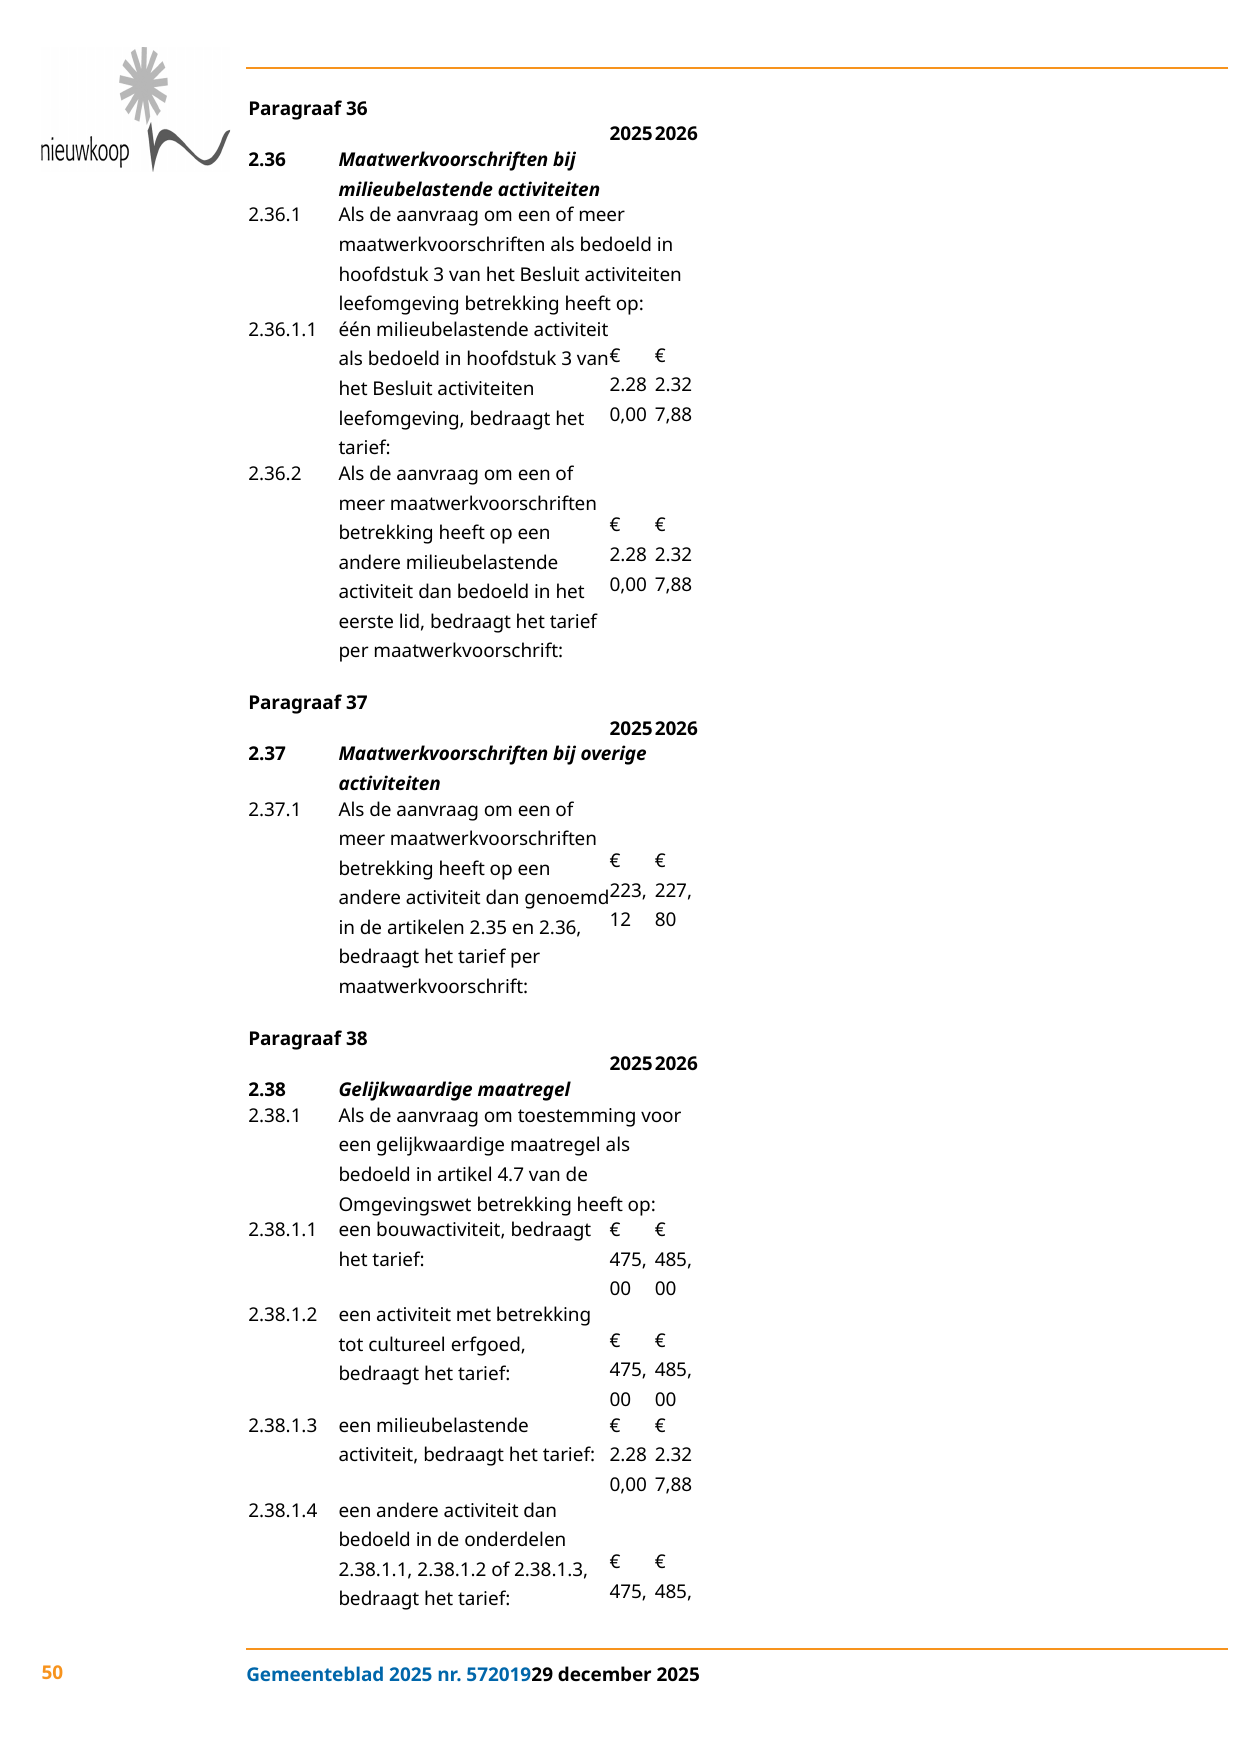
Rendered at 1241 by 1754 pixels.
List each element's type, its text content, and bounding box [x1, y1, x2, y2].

table_cell 2.36 [248, 146, 338, 202]
table_cell € 2.327,88 [655, 342, 700, 460]
table_cell [429, 999, 474, 1025]
table_cell [519, 663, 564, 689]
table_cell [248, 486, 293, 512]
table_cell [384, 689, 429, 715]
table_cell [338, 999, 383, 1025]
table_cell [248, 715, 293, 741]
table_cell [474, 715, 519, 741]
table_cell € 485,00 [655, 1216, 700, 1301]
table_cell 2026 [655, 1051, 700, 1076]
table_cell [248, 999, 293, 1025]
table_cell [474, 1025, 519, 1051]
table_cell [248, 847, 293, 999]
table_cell een activiteit met betrekking tot cultureel erfgoed, bedraagt het tarief: [338, 1301, 609, 1412]
table_cell € 2.280,00 [609, 512, 654, 663]
table_cell € 2.327,88 [655, 512, 700, 663]
table_cell [248, 1327, 293, 1412]
table_cell [655, 663, 700, 689]
table_cell 2.38.1.3 [248, 1412, 338, 1497]
table_cell € 227,80 [655, 847, 700, 999]
table_cell 2.38.1.2 [248, 1301, 338, 1327]
table_cell [609, 796, 654, 822]
table_cell [429, 121, 474, 146]
table_cell [519, 95, 564, 121]
table_cell 2.38.1.4 [248, 1497, 338, 1523]
table_cell [429, 715, 474, 741]
table_cell [248, 121, 293, 146]
table_cell één milieubelastende activiteit als bedoeld in hoofdstuk 3 van het Besluit activiteiten leefomgeving, bedraagt het tarief: [338, 316, 609, 460]
table_cell [338, 1051, 609, 1076]
table_cell 2.37 [248, 741, 338, 796]
table_cell € 485, [655, 1548, 700, 1611]
table_cell [655, 796, 700, 822]
table_cell [338, 663, 383, 689]
table_cell 2.36.1 [248, 202, 338, 227]
table_cell [655, 486, 700, 512]
table_cell [338, 121, 383, 146]
table_cell [293, 486, 338, 512]
table_cell [248, 1523, 293, 1548]
table_cell [384, 999, 429, 1025]
table_cell [429, 689, 474, 715]
table_cell [564, 689, 609, 715]
table_cell [248, 663, 293, 689]
table_cell [293, 227, 338, 316]
table_cell € 475,00 [609, 1216, 654, 1301]
table_cell € 485,00 [655, 1327, 700, 1412]
table_cell [519, 689, 564, 715]
table_cell Als de aanvraag om een of meer maatwerkvoorschriften als bedoeld in hoofdstuk 3 van het Besluit activiteiten leefomgeving betrekking heeft op: [338, 202, 700, 316]
table_cell [609, 95, 654, 121]
table_cell 2.38.1 [248, 1102, 338, 1128]
table_cell [655, 95, 700, 121]
table_cell 2.37.1 [248, 796, 338, 822]
table_cell [384, 1025, 429, 1051]
table_cell [564, 1025, 609, 1051]
table_cell [384, 663, 429, 689]
table_cell [293, 847, 338, 999]
table_cell [564, 121, 609, 146]
table_cell [293, 342, 338, 460]
table_cell [293, 512, 338, 663]
table_cell [655, 460, 700, 486]
table_cell Gelijkwaardige maatregel [338, 1076, 700, 1102]
table_cell [474, 121, 519, 146]
table_cell [293, 1548, 338, 1611]
table_cell [293, 1523, 338, 1548]
table_cell [609, 1523, 654, 1548]
table_cell [564, 715, 609, 741]
table_cell 2.38 [248, 1076, 338, 1102]
table_cell [609, 460, 654, 486]
table_cell [609, 999, 654, 1025]
table_cell [474, 95, 519, 121]
table_cell [474, 663, 519, 689]
table_cell [609, 1301, 654, 1327]
picture [41, 47, 231, 172]
table_cell een bouwactiviteit, bedraagt het tarief: [338, 1216, 609, 1301]
table_cell [248, 227, 293, 316]
table_cell [655, 822, 700, 847]
table_cell € 223,12 [609, 847, 654, 999]
table_cell [655, 999, 700, 1025]
table_cell [609, 689, 654, 715]
table_cell [293, 715, 338, 741]
table_cell [609, 663, 654, 689]
table_cell [293, 663, 338, 689]
table_cell [564, 663, 609, 689]
table_cell Als de aanvraag om een of meer maatwerkvoorschriften betrekking heeft op een andere activiteit dan genoemd in de artikelen 2.35 en 2.36, bedraagt het tarief per maatwerkvoorschrift: [338, 796, 609, 999]
table_cell [474, 999, 519, 1025]
table_cell [609, 486, 654, 512]
table_cell [609, 822, 654, 847]
table_cell 2025 [609, 1051, 654, 1076]
table_cell [429, 1025, 474, 1051]
table_cell een andere activiteit dan bedoeld in de onderdelen 2.38.1.1, 2.38.1.2 of 2.38.1.3, bedraagt het tarief: [338, 1497, 609, 1611]
table_cell [384, 715, 429, 741]
table_cell [384, 121, 429, 146]
table_cell [293, 822, 338, 847]
table_cell [429, 95, 474, 121]
table_cell [655, 316, 700, 342]
table_cell [519, 999, 564, 1025]
table_cell [338, 715, 383, 741]
table_cell [248, 1128, 293, 1216]
table_cell [519, 121, 564, 146]
table_cell [248, 822, 293, 847]
table_cell [293, 1051, 338, 1076]
table_cell [564, 95, 609, 121]
table_cell [655, 1301, 700, 1327]
table_cell [609, 1025, 654, 1051]
table_cell [293, 1327, 338, 1412]
table_cell Maatwerkvoorschriften bij milieubelastende activiteiten [338, 146, 700, 202]
table_cell [564, 999, 609, 1025]
table_cell Als de aanvraag om toestemming voor een gelijkwaardige maatregel als bedoeld in artikel 4.7 van de Omgevingswet betrekking heeft op: [338, 1102, 700, 1216]
table_cell [293, 121, 338, 146]
table_cell [248, 1051, 293, 1076]
table_cell Paragraaf 36 [248, 95, 383, 121]
table_cell € 475,00 [609, 1327, 654, 1412]
table_cell [609, 316, 654, 342]
table_cell 2025 [609, 121, 654, 146]
table_cell 2026 [655, 715, 700, 741]
table_cell een milieubelastende activiteit, bedraagt het tarief: [338, 1412, 609, 1497]
table_cell [474, 689, 519, 715]
table_cell [429, 663, 474, 689]
table_cell [655, 689, 700, 715]
table_cell [655, 1497, 700, 1523]
table_cell [655, 1025, 700, 1051]
table_cell [655, 1523, 700, 1548]
table_cell [248, 512, 293, 663]
table_cell [519, 715, 564, 741]
table_cell € 2.327,88 [655, 1412, 700, 1497]
table_cell [609, 1497, 654, 1523]
table_cell [293, 999, 338, 1025]
table_cell 2.36.1.1 [248, 316, 338, 342]
table_cell Als de aanvraag om een of meer maatwerkvoorschriften betrekking heeft op een andere milieubelastende activiteit dan bedoeld in het eerste lid, bedraagt het tarief per maatwerkvoorschrift: [338, 460, 609, 663]
table_cell [293, 1128, 338, 1216]
table_cell Paragraaf 38 [248, 1025, 383, 1051]
table_cell Paragraaf 37 [248, 689, 383, 715]
table_cell [384, 95, 429, 121]
table_cell [248, 1548, 293, 1611]
table_cell € 2.280,00 [609, 1412, 654, 1497]
table_cell € 2.280,00 [609, 342, 654, 460]
table_cell [519, 1025, 564, 1051]
table_cell € 475, [609, 1548, 654, 1611]
table_cell 2025 [609, 715, 654, 741]
table_cell 2026 [655, 121, 700, 146]
table_cell Maatwerkvoorschriften bij overige activiteiten [338, 741, 700, 796]
table_cell [248, 342, 293, 460]
table_cell 2.36.2 [248, 460, 338, 486]
table_cell 2.38.1.1 [248, 1216, 338, 1301]
